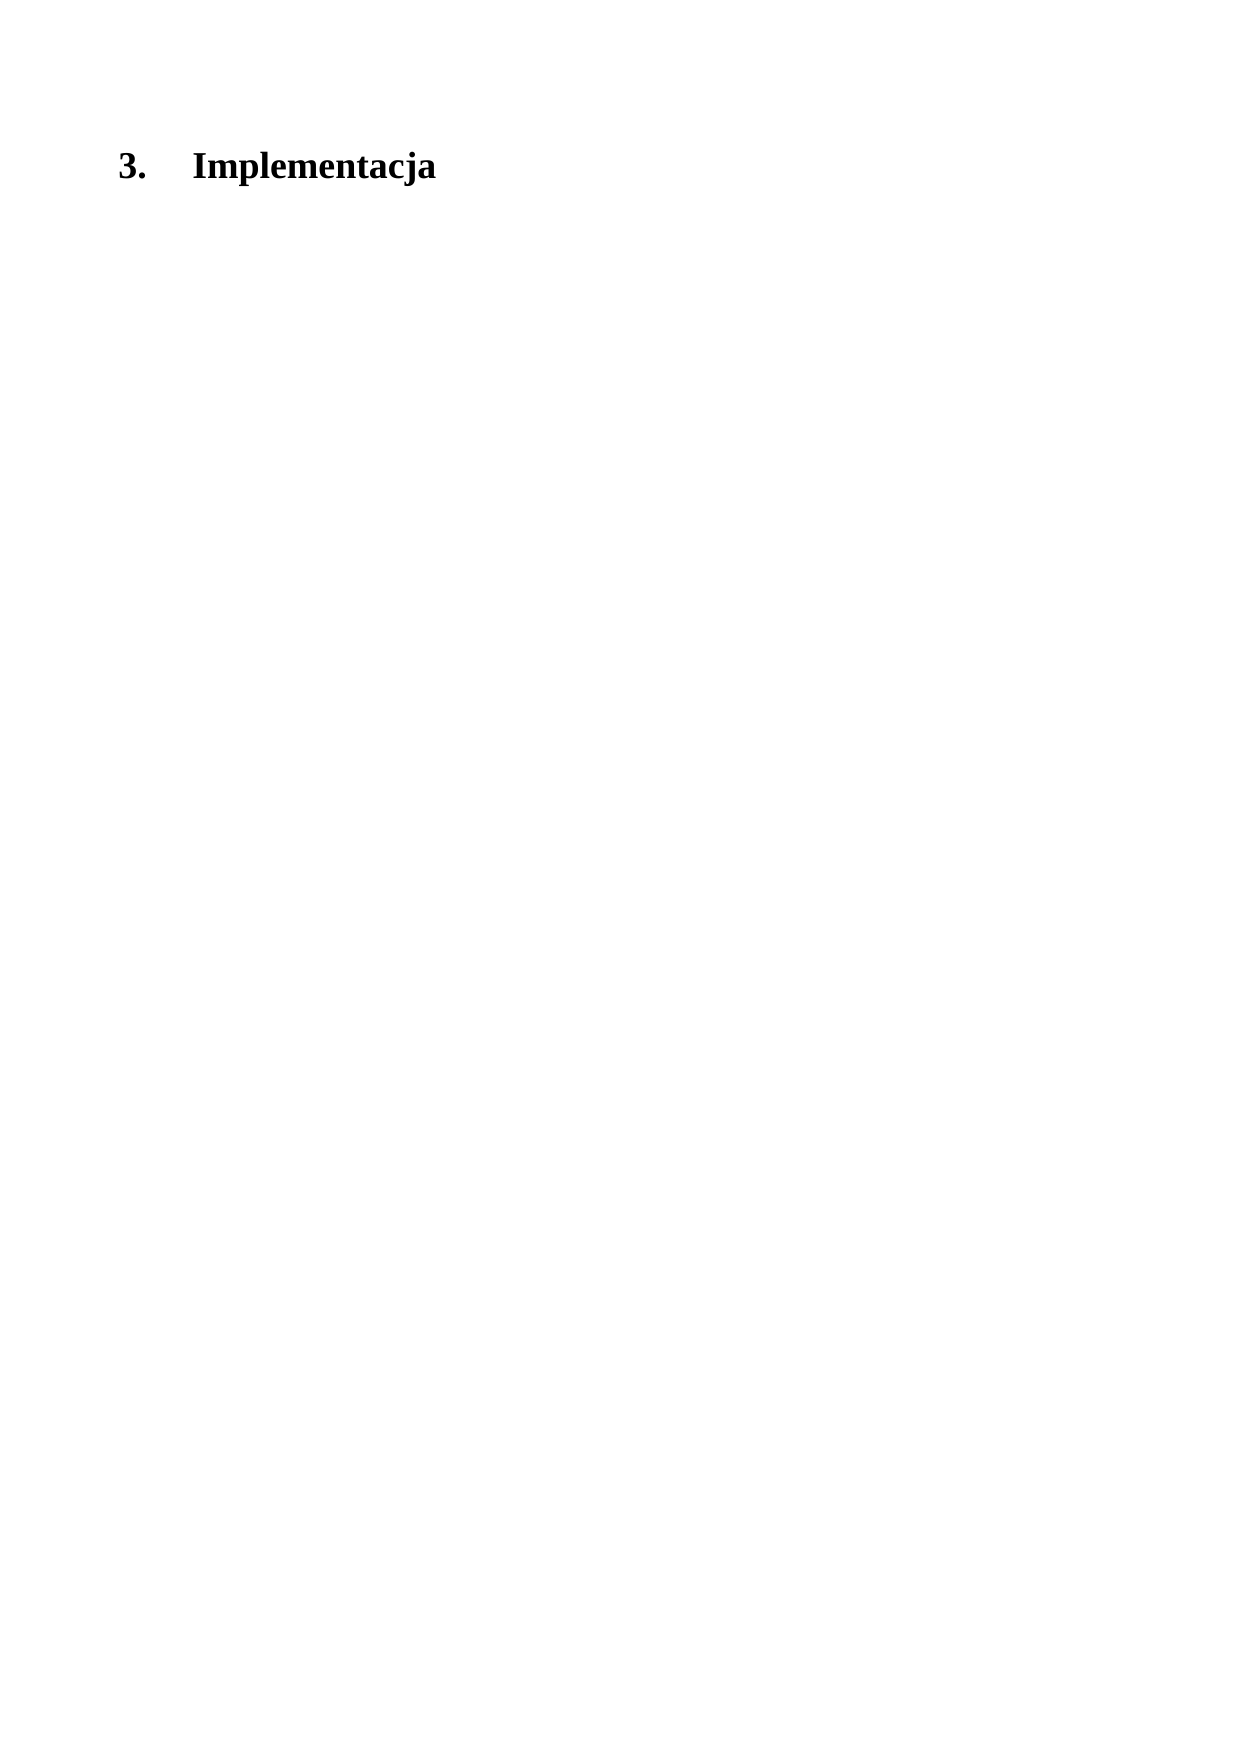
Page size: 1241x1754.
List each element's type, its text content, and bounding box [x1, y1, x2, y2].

subtitle Implementacja [118, 143, 1063, 187]
